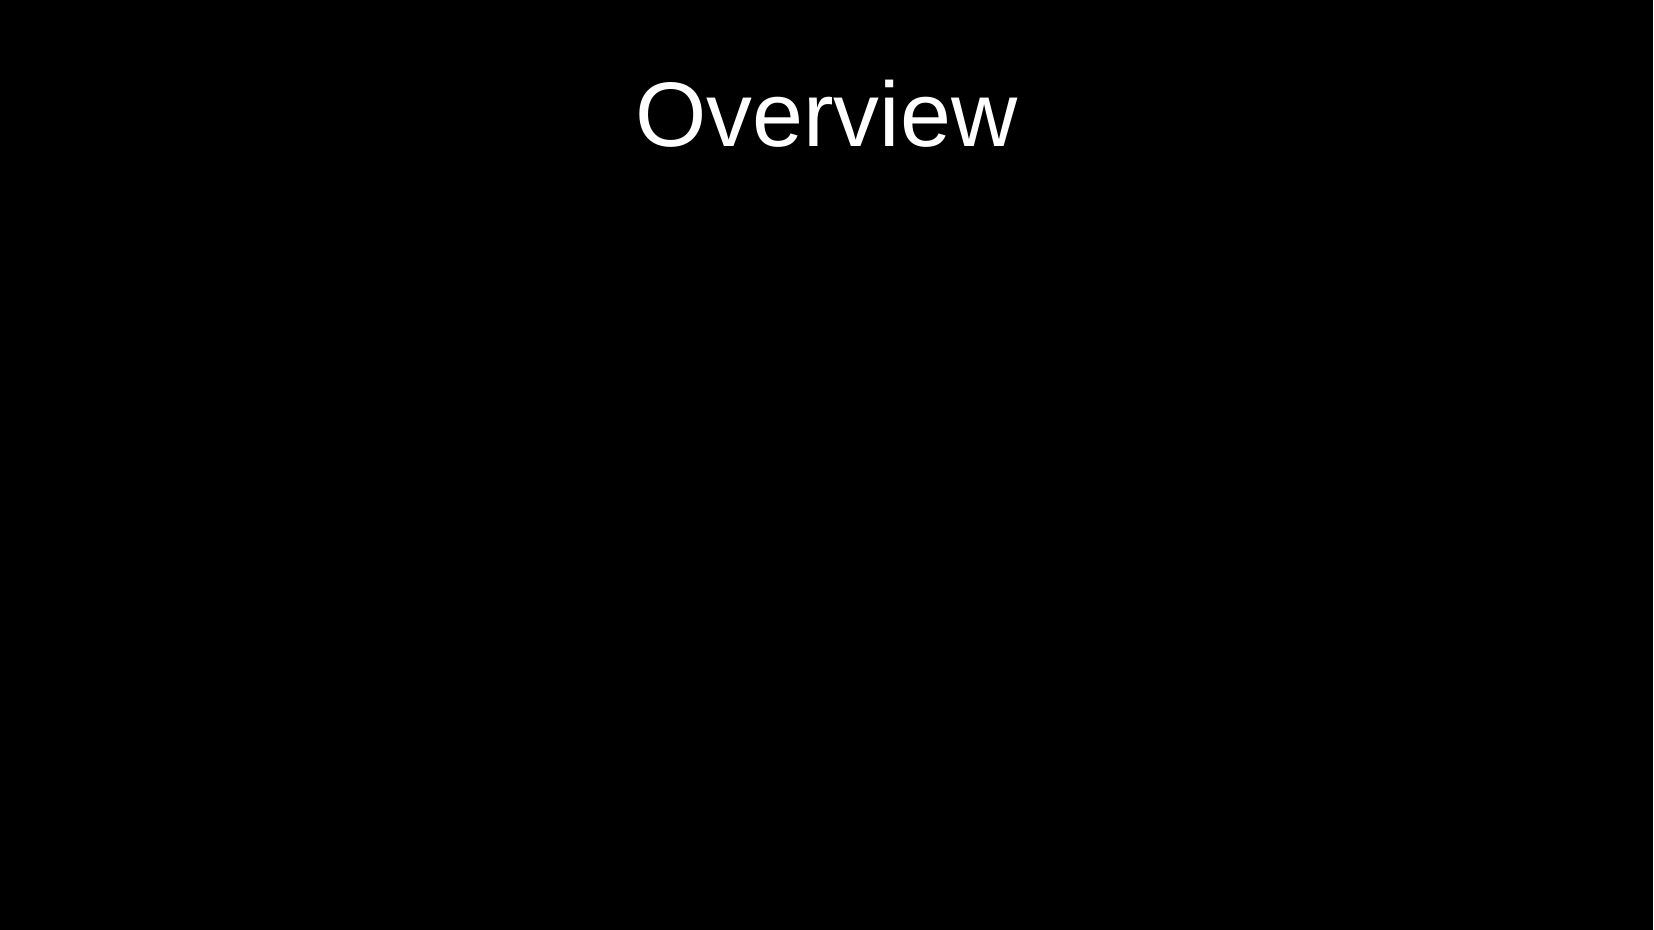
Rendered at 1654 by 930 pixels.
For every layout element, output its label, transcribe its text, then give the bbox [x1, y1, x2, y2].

title Overview [82, 37, 1571, 193]
